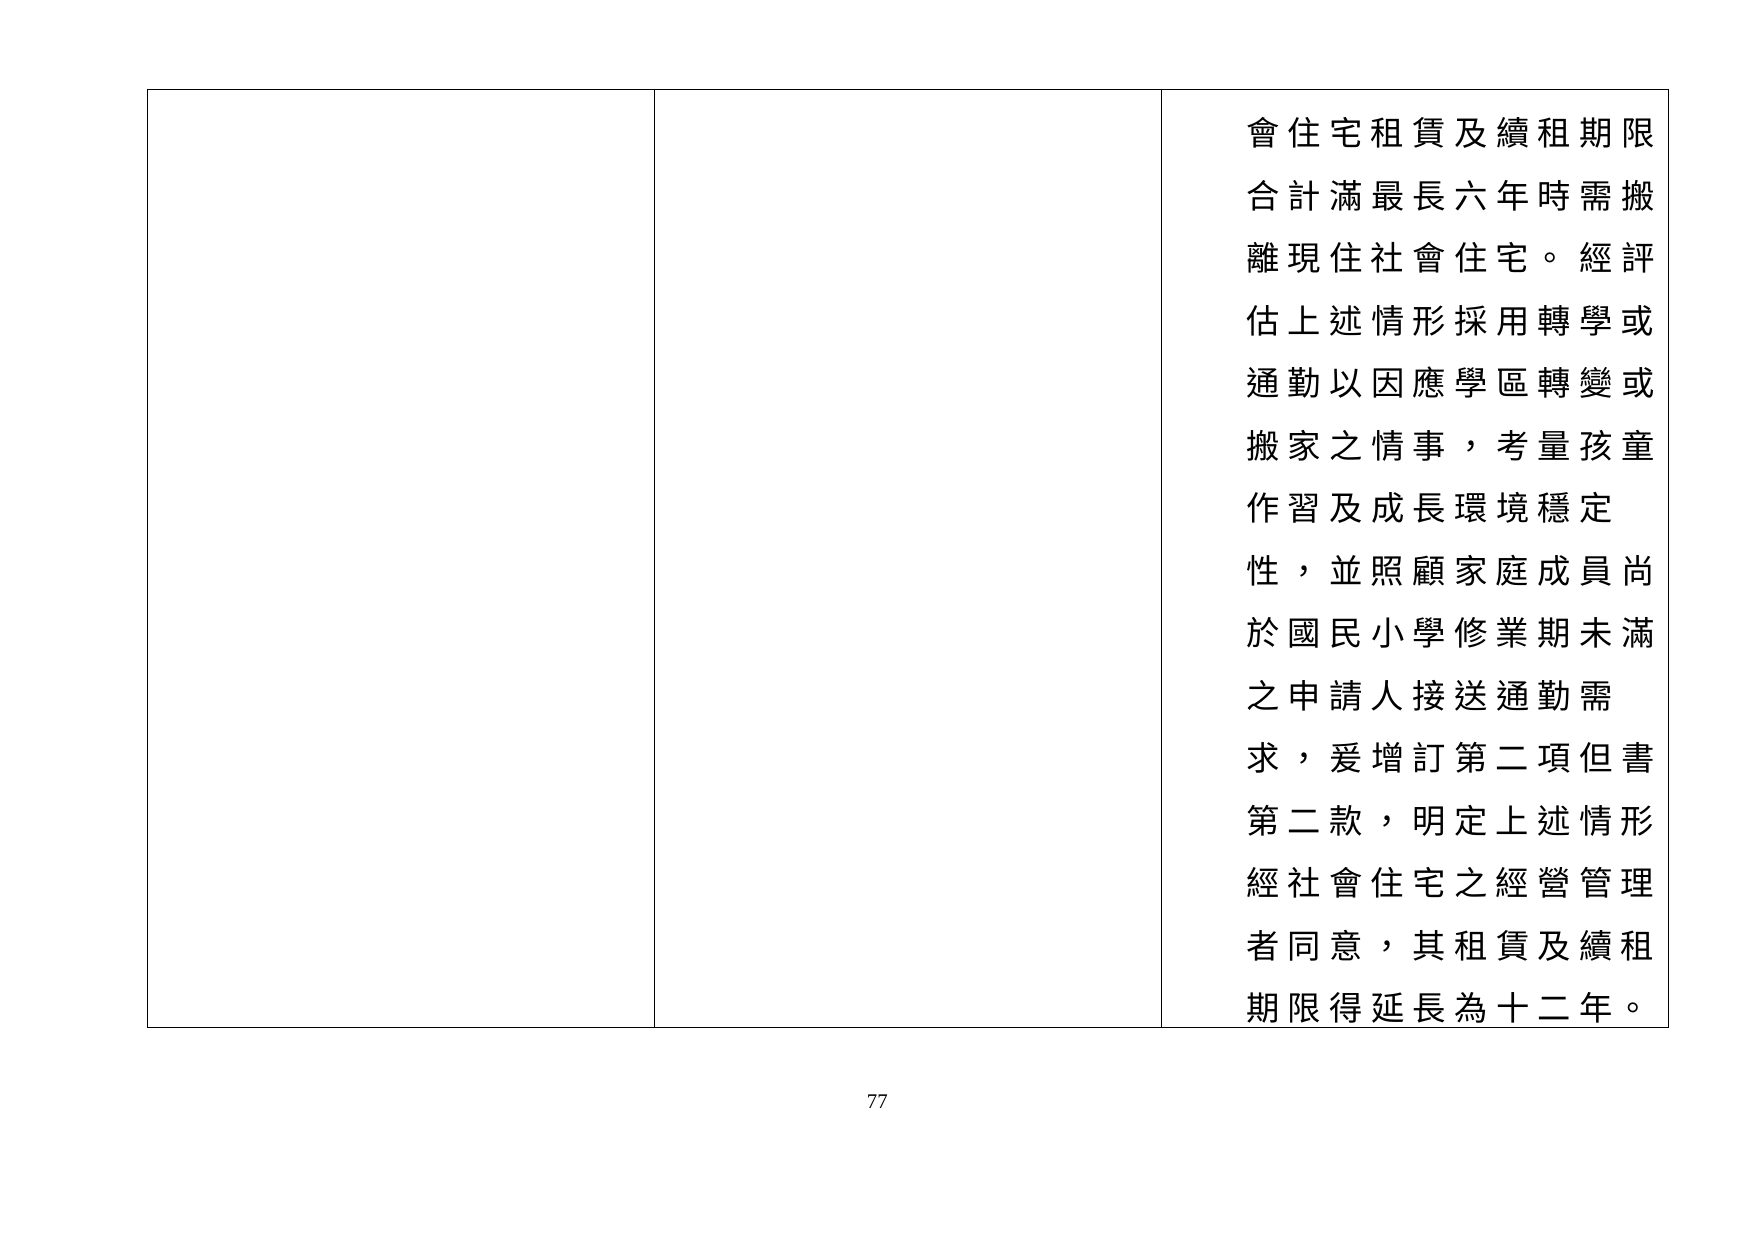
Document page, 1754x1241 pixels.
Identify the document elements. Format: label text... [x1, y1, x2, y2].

table_cell [655, 90, 1161, 1027]
table_cell [148, 90, 654, 1027]
table_cell 會住宅租賃及續租期限合計滿最長六年時需搬離現住社會住宅。經評估上述情形採用轉學或通勤以因應學區轉變或搬家之情事，考量孩童作習及成長環境穩定性，並照顧家庭成員尚於國民小學修業期未滿之申請人接送通勤需求，爰增訂第二項但書第二款，明定上述情形經社會住宅之經營管理者同意，其租賃及續租期限得延長為十二年。 [1162, 90, 1668, 1027]
